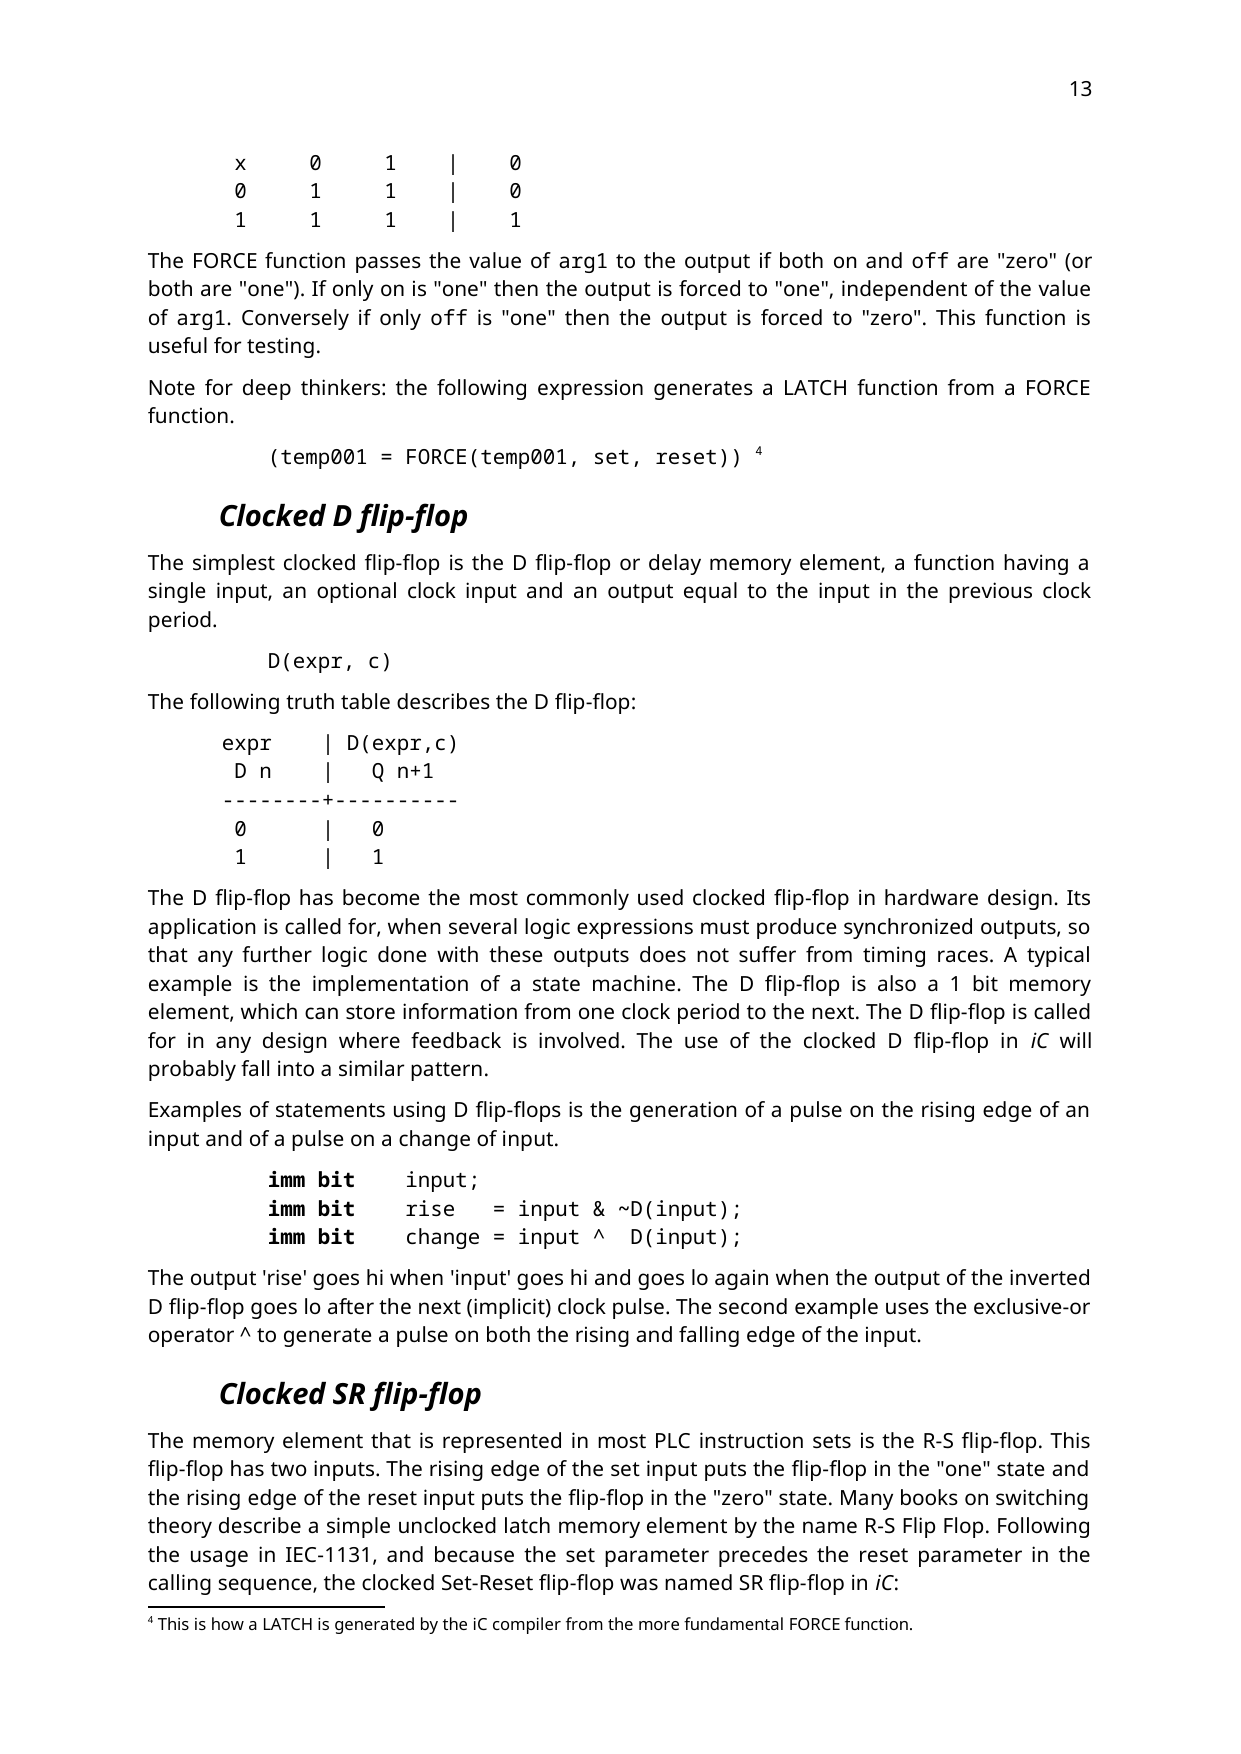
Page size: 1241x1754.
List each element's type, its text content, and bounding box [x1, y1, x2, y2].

text The D flip-flop has become the most commonly used clocked flip-flop in hardware design. Its application is called for, when several logic expressions must produce synchronized outputs, so that any further logic done with these outputs does not suffer from timing races. A typical example is the implementation of a state machine. The D flip-flop is also a 1 bit memory element, which can store information from one clock period to the next. The D flip-flop is called for in any design where feedback is involved. The use of the clocked D flip-flop in iC will probably fall into a similar pattern. [148, 883, 1092, 1083]
text (temp001 = FORCE(temp001, set, reset)) [268, 442, 1092, 471]
text Examples of statements using D flip-flops is the generation of a pulse on the rising edge of an input and of a pulse on a change of input. [148, 1095, 1092, 1152]
text x 0 1 | 0 0 1 1 | 0 1 1 1 | 1 [222, 148, 1092, 233]
text Note for deep thinkers: the following expression generates a LATCH function from a FORCE function. [148, 372, 1092, 429]
text The FORCE function passes the value of arg1 to the output if both on and off are "zero" (or both are "one"). If only on is "one" then the output is forced to "one", independent of the value of arg1. Conversely if only off is "one" then the output is forced to "zero". This function is useful for testing. [148, 246, 1092, 360]
text This is how a LATCH is generated by the iC compiler from the more fundamental FORCE function. [148, 1613, 1092, 1636]
text The output 'rise' goes hi when 'input' goes hi and goes lo again when the output of the inverted D flip-flop goes lo after the next (implicit) clock pulse. The second example uses the exclusive-or operator ^ to generate a pulse on both the rising and falling edge of the input. [148, 1263, 1092, 1349]
text The following truth table describes the D flip-flop: [148, 687, 1092, 715]
subtitle Clocked SR flip-flop [148, 1374, 1092, 1413]
subtitle Clocked D flip-flop [148, 496, 1092, 535]
text D(expr, c) [268, 646, 1092, 674]
text The simplest clocked flip-flop is the D flip-flop or delay memory element, a function having a single input, an optional clock input and an output equal to the input in the previous clock period. [148, 548, 1092, 633]
text imm bit input; imm bit rise = input & ~D(input); imm bit change = input ^ D(input); [268, 1165, 1092, 1251]
text The memory element that is represented in most PLC instruction sets is the R-S flip-flop. This flip-flop has two inputs. The rising edge of the set input puts the flip-flop in the "one" state and the rising edge of the reset input puts the flip-flop in the "zero" state. Many books on switching theory describe a simple unclocked latch memory element by the name R-S Flip Flop. Following the usage in IEC-1131, and because the set parameter precedes the reset parameter in the calling sequence, the clocked Set-Reset flip-flop was named SR flip-flop in iC: [148, 1426, 1092, 1597]
text expr | D(expr,c) D n | Q n+1 --------+---------- 0 | 0 1 | 1 [222, 728, 1092, 871]
